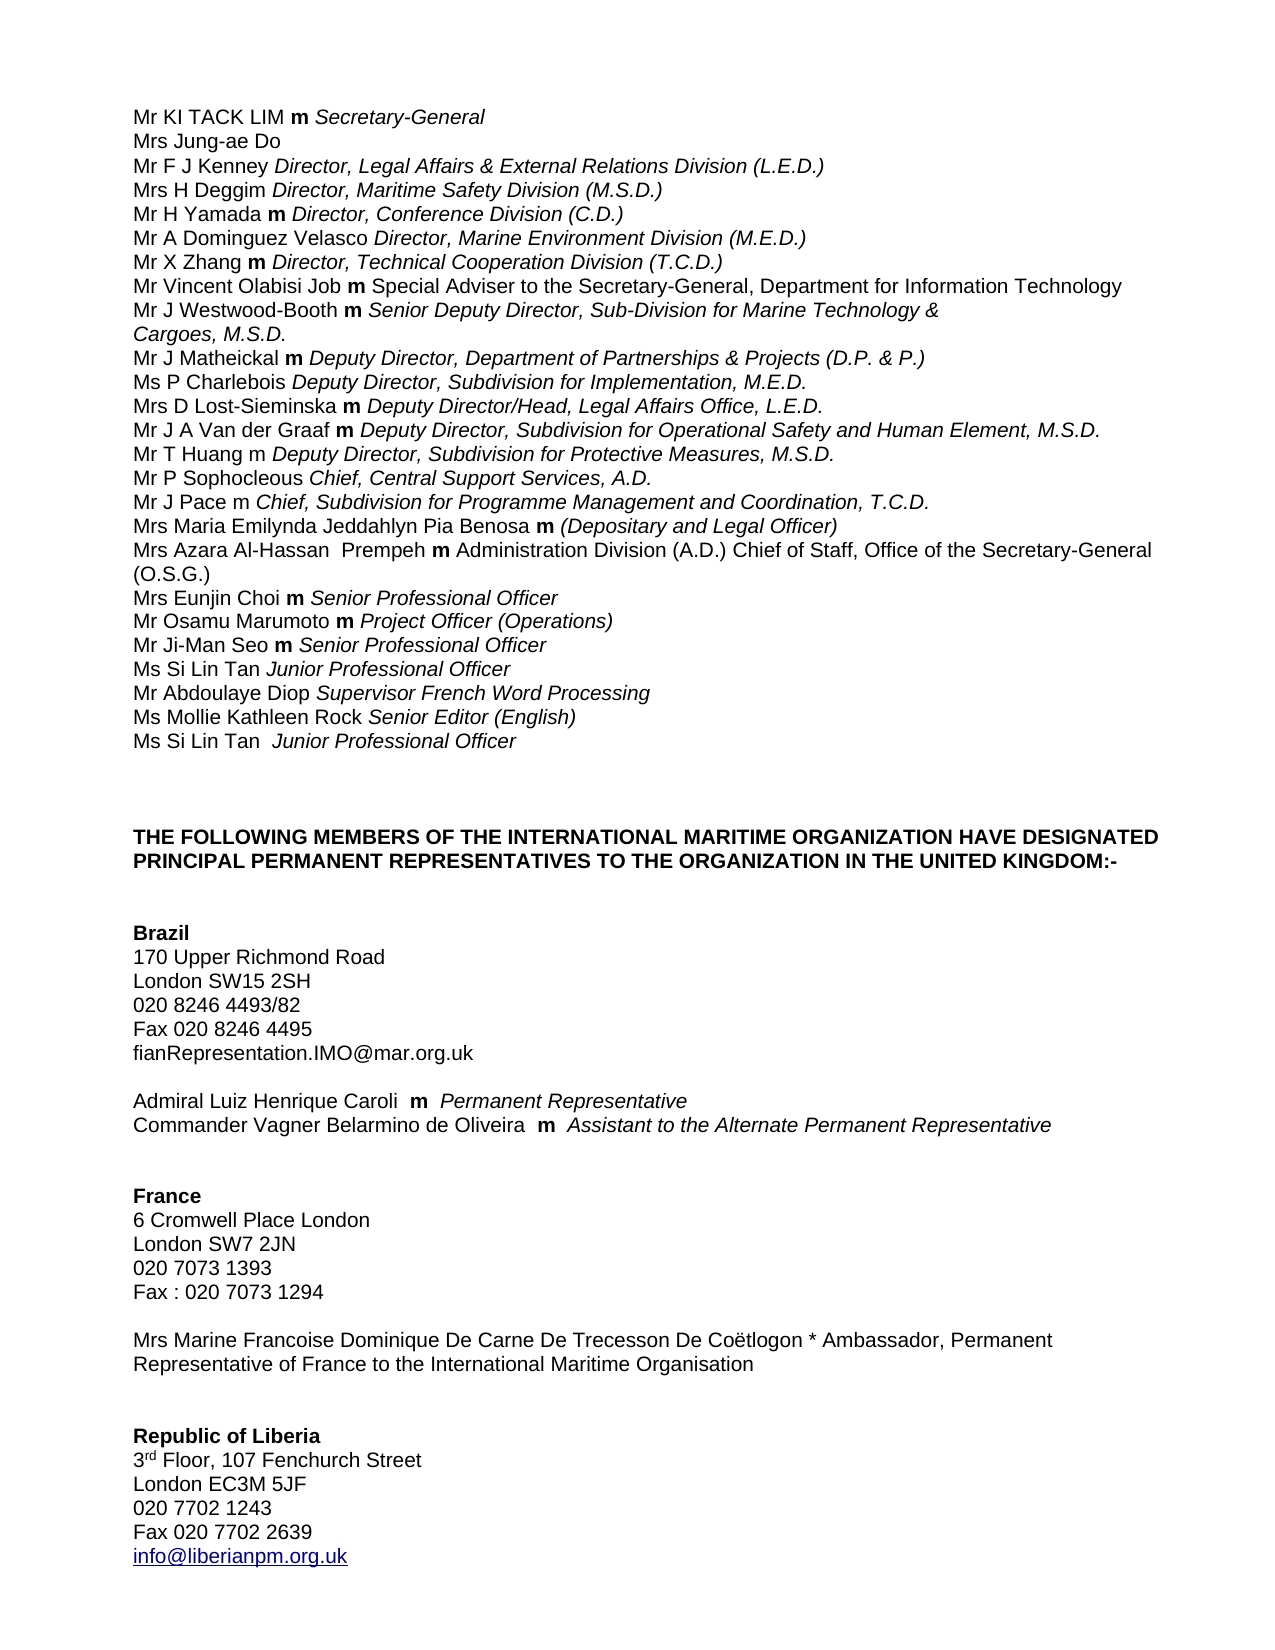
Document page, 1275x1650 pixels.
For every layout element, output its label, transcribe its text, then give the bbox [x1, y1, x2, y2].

subtitle Republic of Liberia [133, 1424, 1181, 1448]
text Mr Vincent Olabisi Job m Special Adviser to the Secretary-General, Department for Information Technology [133, 274, 1181, 298]
text Mrs D Lost-Sieminska m Deputy Director/Head, Legal Affairs Office, L.E.D. [133, 394, 1181, 418]
text Ms Si Lin Tan Junior Professional Officer [133, 657, 1181, 681]
text Cargoes, M.S.D. [133, 322, 1181, 346]
text Mr J A Van der Graaf m Deputy Director, Subdivision for Operational Safety and Human Element, M.S.D. [133, 418, 1181, 442]
text Mrs H Deggim Director, Maritime Safety Division (M.S.D.) [133, 178, 1181, 202]
text info@liberianpm.org.uk [133, 1544, 1181, 1568]
text 020 7073 1393 [133, 1256, 1181, 1280]
text Mr F J Kenney Director, Legal Affairs & External Relations Division (L.E.D.) [133, 154, 1181, 178]
text Mr P Sophocleous Chief, Central Support Services, A.D. [133, 466, 1181, 489]
text Mr J Westwood-Booth m Senior Deputy Director, Sub-Division for Marine Technology & [133, 298, 1181, 322]
text 170 Upper Richmond Road [133, 945, 1181, 969]
text Mrs Marine Francoise Dominique De Carne De Trecesson De Coëtlogon * Ambassador, Permanent Representative of France to the International Maritime Organisation [133, 1328, 1181, 1376]
text Mr Osamu Marumoto m Project Officer (Operations) [133, 609, 1181, 633]
text Fax : 020 7073 1294 [133, 1280, 1181, 1304]
text 020 8246 4493/82 [133, 993, 1181, 1017]
text Mr A Dominguez Velasco Director, Marine Environment Division (M.E.D.) [133, 226, 1181, 250]
text Ms P Charlebois Deputy Director, Subdivision for Implementation, M.E.D. [133, 370, 1181, 394]
text Mr KI TACK LIM m Secretary-General [133, 105, 1181, 129]
text Mr T Huang m Deputy Director, Subdivision for Protective Measures, M.S.D. [133, 442, 1181, 466]
text Commander Vagner Belarmino de Oliveira m Assistant to the Alternate Permanent Representative [133, 1112, 1181, 1136]
text 020 7702 1243 [133, 1496, 1181, 1520]
text Mrs Azara Al-Hassan Prempeh m Administration Division (A.D.) Chief of Staff, Office of the Secretary-General (O.S.G.) [133, 537, 1181, 585]
text Mrs Jung-ae Do [133, 129, 1181, 153]
text Mr H Yamada m Director, Conference Division (C.D.) [133, 202, 1181, 226]
text London SW15 2SH [133, 969, 1181, 993]
text Fax 020 7702 2639 [133, 1520, 1181, 1544]
text Fax 020 8246 4495 [133, 1017, 1181, 1041]
text Mr J Matheickal m Deputy Director, Department of Partnerships & Projects (D.P. & P.) [133, 346, 1181, 370]
text Mr X Zhang m Director, Technical Cooperation Division (T.C.D.) [133, 250, 1181, 274]
text Mrs Maria Emilynda Jeddahlyn Pia Benosa m (Depositary and Legal Officer) [133, 513, 1181, 537]
text France [133, 1184, 1181, 1208]
text Admiral Luiz Henrique Caroli m Permanent Representative [133, 1088, 1181, 1112]
text Ms Si Lin Tan Junior Professional Officer [133, 729, 1181, 753]
text THE FOLLOWING MEMBERS OF THE INTERNATIONAL MARITIME ORGANIZATION HAVE DESIGNATED PRINCIPAL PERMANENT REPRESENTATIVES TO THE ORGANIZATION IN THE UNITED KINGDOM:- [133, 825, 1181, 873]
text 6 Cromwell Place London [133, 1208, 1181, 1232]
text Mrs Eunjin Choi m Senior Professional Officer [133, 585, 1181, 609]
text London SW7 2JN [133, 1232, 1181, 1256]
text Mr J Pace m Chief, Subdivision for Programme Management and Coordination, T.C.D. [133, 489, 1181, 513]
text 3rd Floor, 107 Fenchurch Street [133, 1448, 1181, 1472]
text Mr Ji-Man Seo m Senior Professional Officer [133, 633, 1181, 657]
text Brazil [133, 921, 1181, 945]
text fianRepresentation.IMO@mar.org.uk [133, 1041, 1181, 1064]
text London EC3M 5JF [133, 1472, 1181, 1496]
text Mr Abdoulaye Diop Supervisor French Word Processing [133, 681, 1181, 705]
text Ms Mollie Kathleen Rock Senior Editor (English) [133, 705, 1181, 729]
